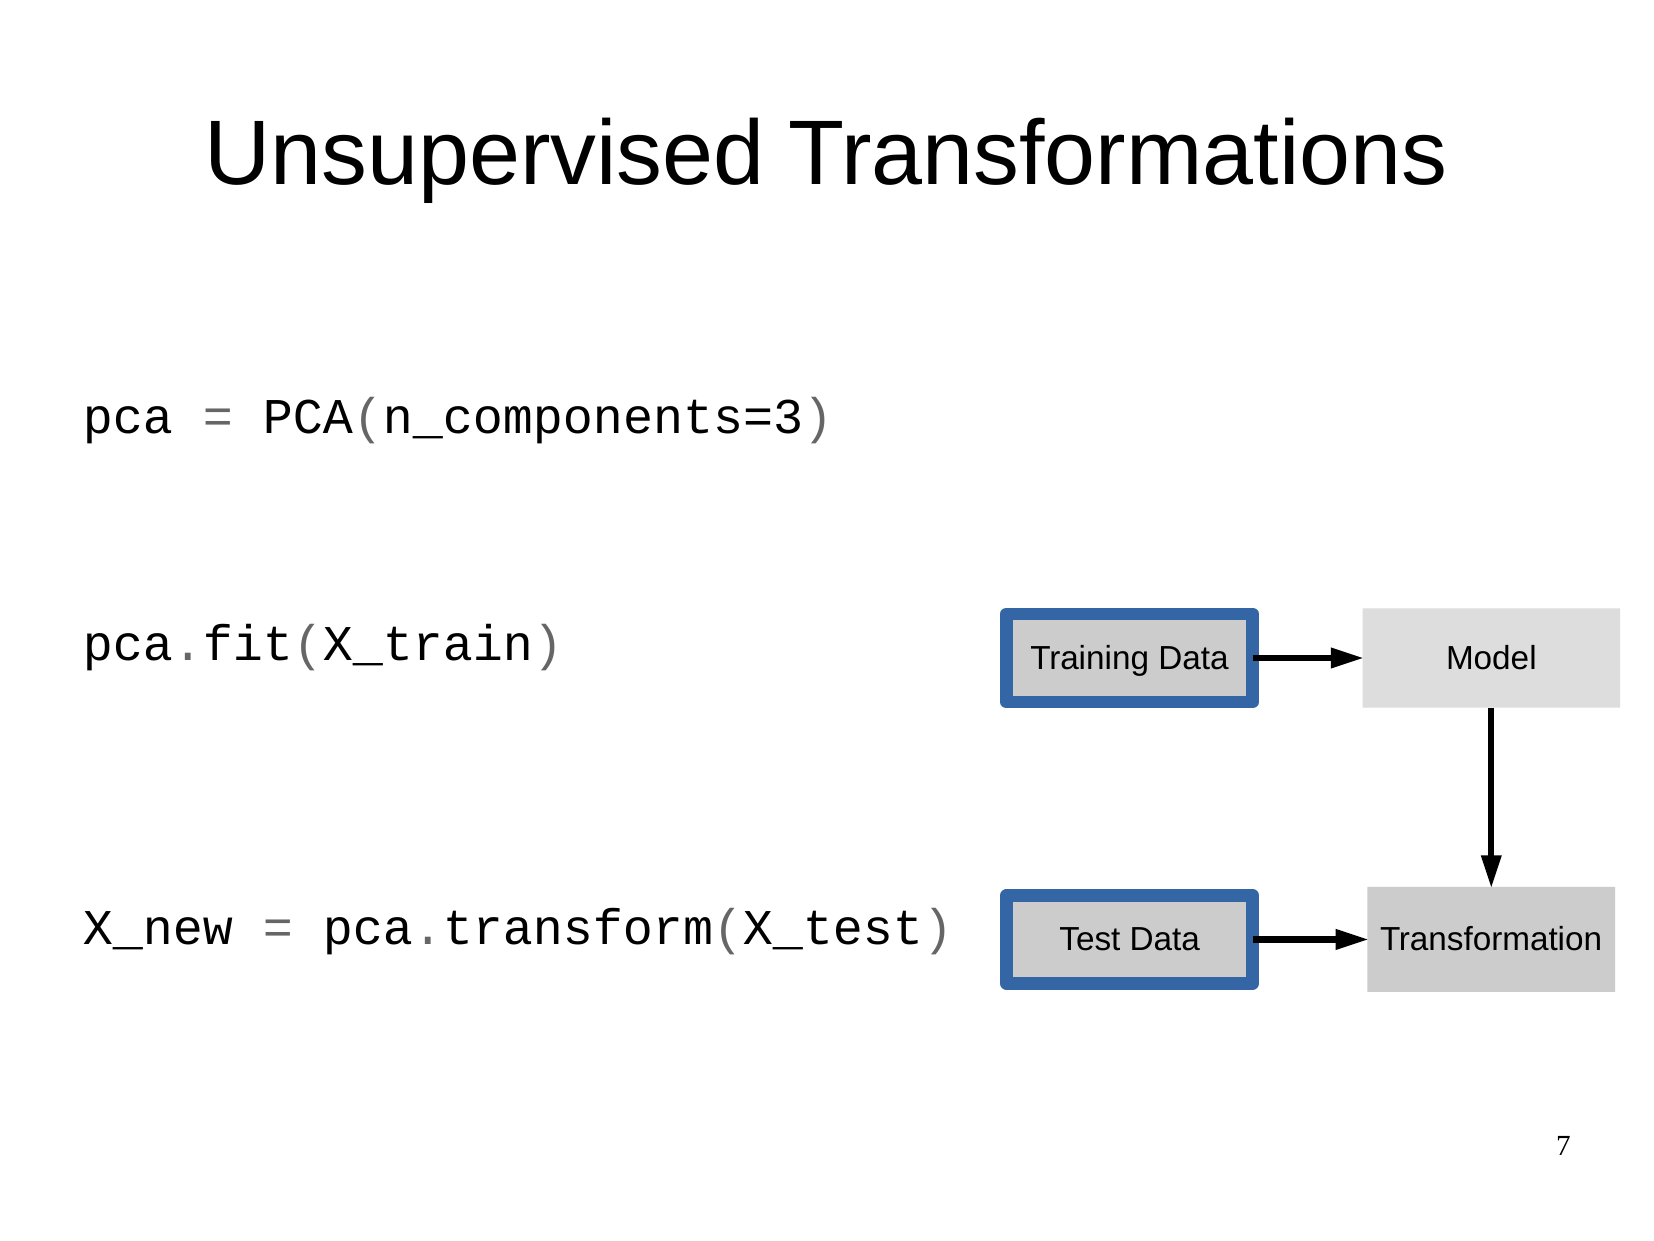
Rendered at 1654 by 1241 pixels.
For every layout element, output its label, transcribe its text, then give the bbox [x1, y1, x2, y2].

text_box Model [1362, 608, 1621, 708]
text_box Test Data [1006, 895, 1253, 984]
text_box Transformation [1367, 886, 1616, 992]
title Unsupervised Transformations [82, 49, 1571, 257]
text_box pca = PCA(n_components=3) pca.fit(X_train) X_new = pca.transform(X_test) [82, 392, 1411, 1008]
text_box Training Data [1006, 613, 1253, 703]
